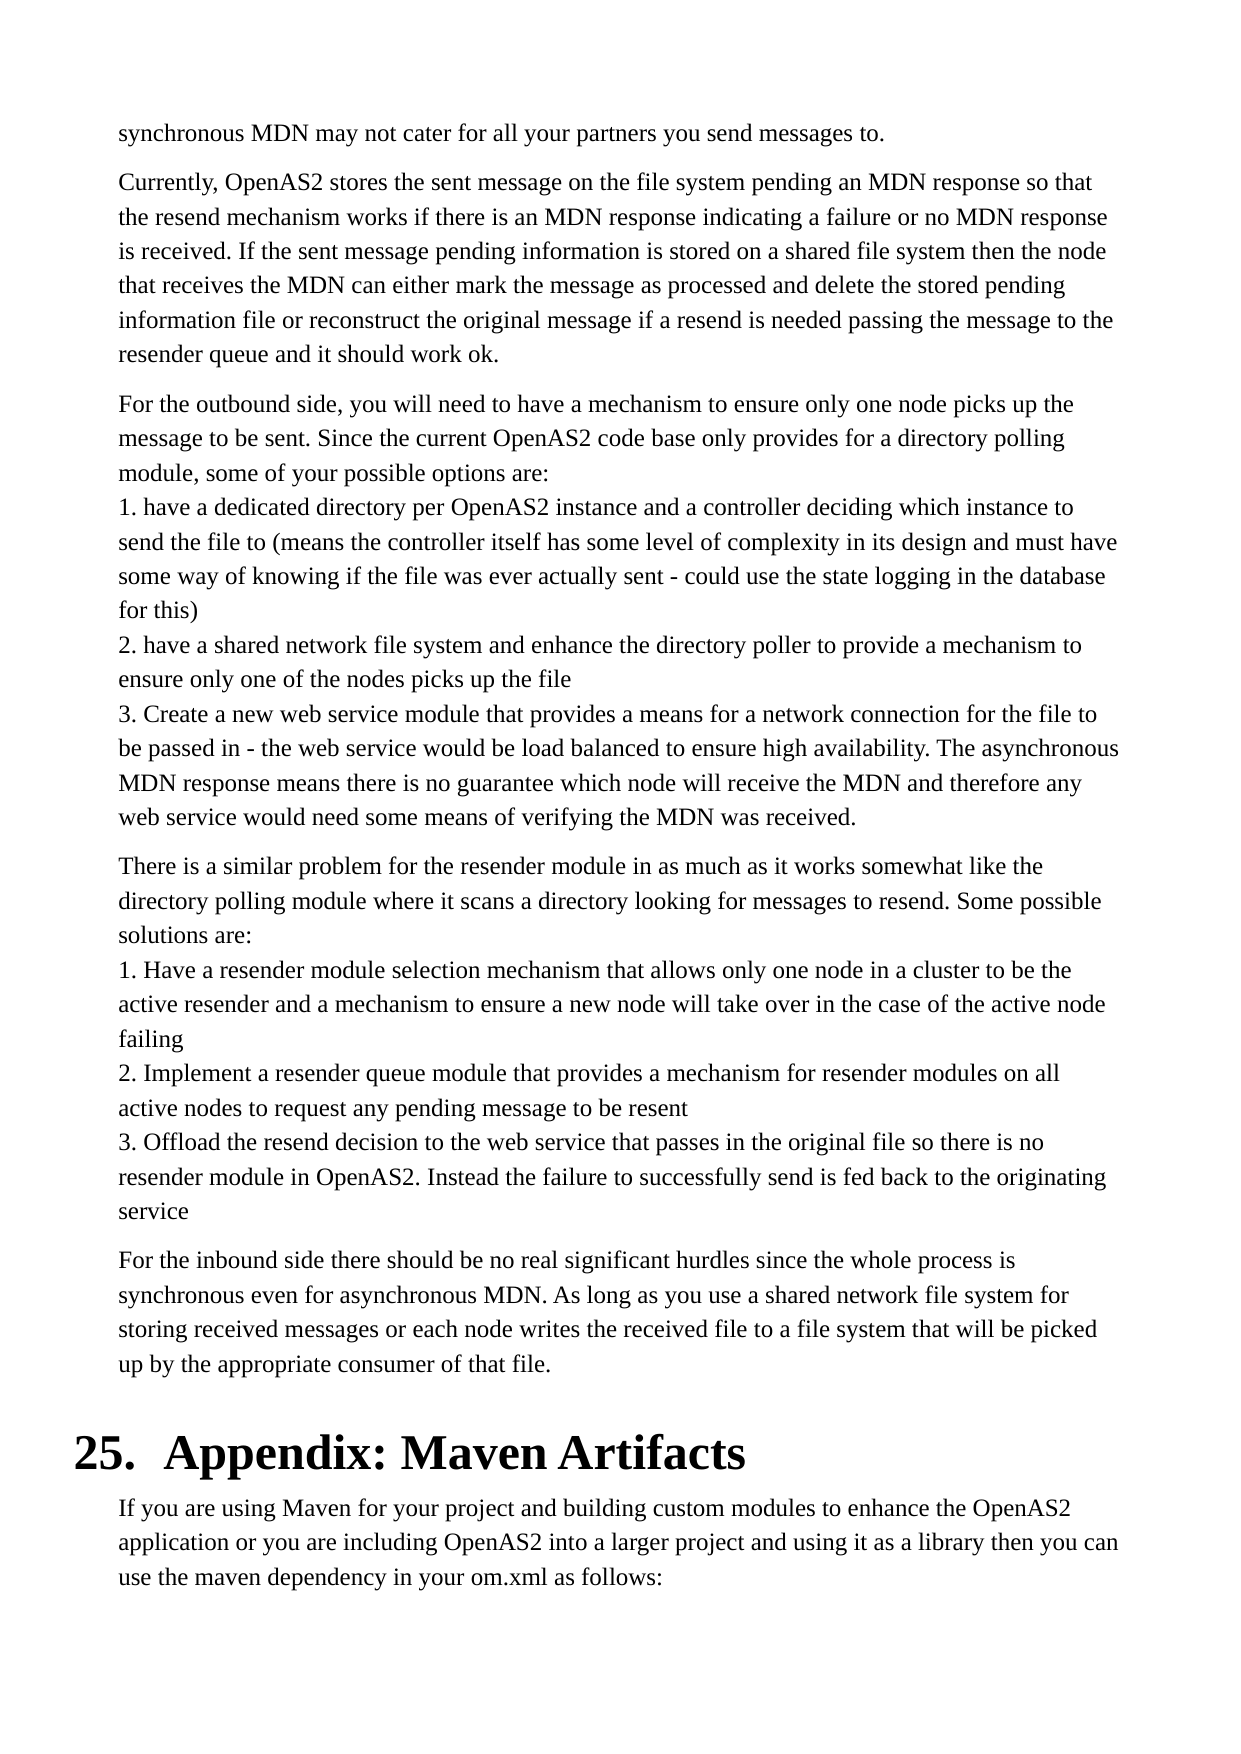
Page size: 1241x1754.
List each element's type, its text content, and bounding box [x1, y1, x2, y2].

text synchronous MDN may not cater for all your partners you send messages to. [118, 118, 1122, 147]
text There is a similar problem for the resender module in as much as it works somewhat like the directory polling module where it scans a directory looking for messages to resend. Some possible solutions are: 1. Have a resender module selection mechanism that allows only one node in a cluster to be the active resender and a mechanism to ensure a new node will take over in the case of the active node failing 2. Implement a resender queue module that provides a mechanism for resender modules on all active nodes to request any pending message to be resent 3. Offload the resend decision to the web service that passes in the original file so there is no resender module in OpenAS2. Instead the failure to successfully send is fed back to the originating service [118, 851, 1122, 1225]
text For the outbound side, you will need to have a mechanism to ensure only one node picks up the message to be sent. Since the current OpenAS2 code base only provides for a directory polling module, some of your possible options are: 1. have a dedicated directory per OpenAS2 instance and a controller deciding which instance to send the file to (means the controller itself has some level of complexity in its design and must have some way of knowing if the file was ever actually sent - could use the state logging in the database for this) 2. have a shared network file system and enhance the directory poller to provide a mechanism to ensure only one of the nodes picks up the file 3. Create a new web service module that provides a means for a network connection for the file to be passed in - the web service would be load balanced to ensure high availability. The asynchronous MDN response means there is no guarantee which node will receive the MDN and therefore any web service would need some means of verifying the MDN was received. [118, 389, 1122, 831]
text Currently, OpenAS2 stores the sent message on the file system pending an MDN response so that the resend mechanism works if there is an MDN response indicating a failure or no MDN response is received. If the sent message pending information is stored on a shared file system then the node that receives the MDN can either mark the message as processed and delete the stored pending information file or reconstruct the original message if a resend is needed passing the message to the resender queue and it should work ok. [118, 167, 1122, 368]
text For the inbound side there should be no real significant hurdles since the whole process is synchronous even for asynchronous MDN. As long as you use a shared network file system for storing received messages or each node writes the received file to a file system that will be picked up by the appropriate consumer of that file. [118, 1245, 1122, 1377]
subtitle Appendix: Maven Artifacts [73, 1423, 1122, 1480]
text If you are using Maven for your project and building custom modules to enhance the OpenAS2 application or you are including OpenAS2 into a larger project and using it as a library then you can use the maven dependency in your om.xml as follows: [118, 1493, 1122, 1591]
